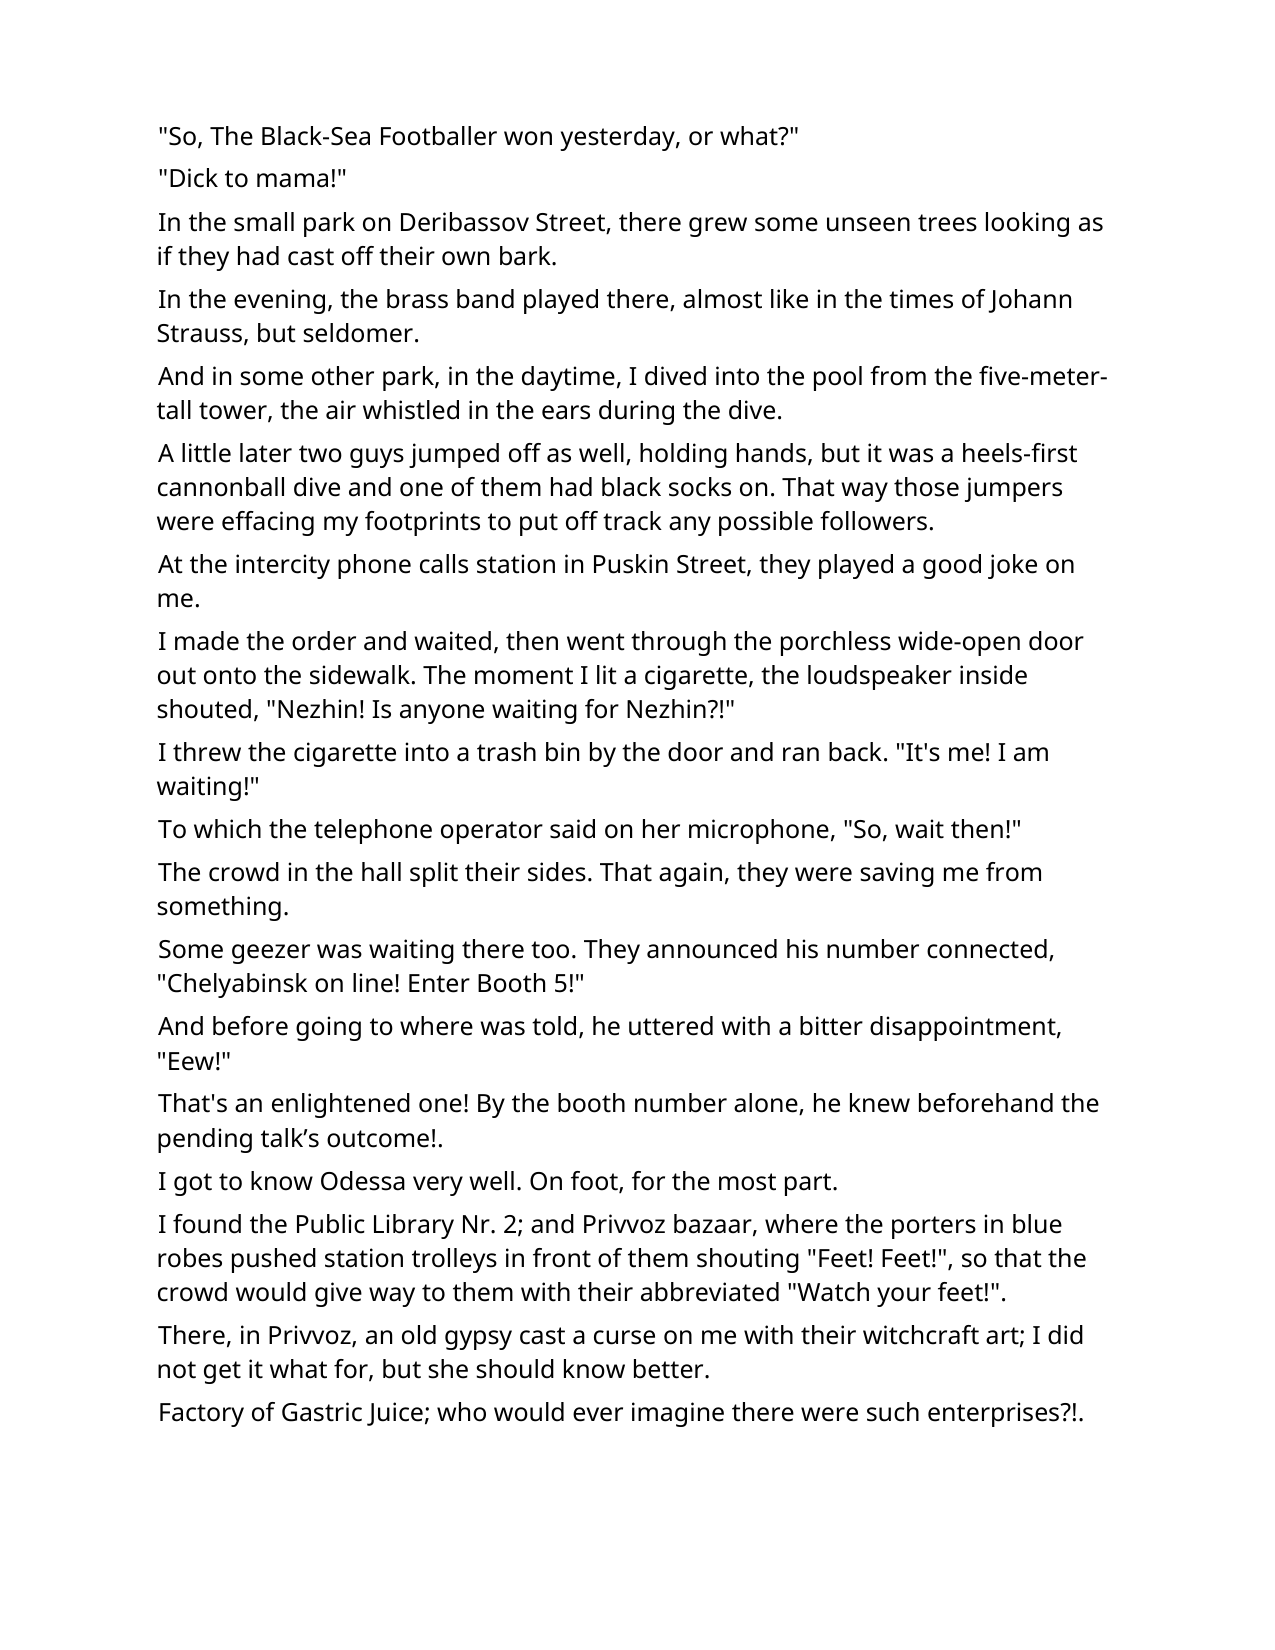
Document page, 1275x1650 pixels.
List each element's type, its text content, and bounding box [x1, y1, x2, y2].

text "So, The Black-Sea Footballer won yesterday, or what?" [156, 118, 1118, 152]
text Factory of Gastric Juice; who would ever imagine there were such enterprises?!. [156, 1394, 1118, 1428]
text In the small park on Deribassov Street, there grew some unseen trees looking as if they had cast off their own bark. [156, 204, 1118, 272]
text Some geezer was waiting there too. They announced his number connected, "Chelyabinsk on line! Enter Booth 5!" [156, 932, 1118, 1000]
text That's an enlightened one! By the booth number alone, he knew beforehand the pending talk’s outcome!. [156, 1086, 1118, 1154]
text I got to know Odessa very well. On foot, for the most part. [156, 1163, 1118, 1197]
text I made the order and waited, then went through the porchless wide-open door out onto the sidewalk. The moment I lit a cigarette, the loudspeaker inside shouted, "Nezhin! Is anyone waiting for Nezhin?!" [156, 624, 1118, 726]
text And before going to where was told, he uttered with a bitter disappointment, "Eew!" [156, 1009, 1118, 1077]
text The crowd in the hall split their sides. That again, they were saving me from something. [156, 855, 1118, 923]
text I threw the cigarette into a trash bin by the door and ran back. "It's me! I am waiting!" [156, 735, 1118, 803]
text At the intercity phone calls station in Puskin Street, they played a good joke on me. [156, 547, 1118, 615]
text I found the Public Library Nr. 2; and Privvoz bazaar, where the porters in blue robes pushed station trolleys in front of them shouting "Feet! Feet!", so that the crowd would give way to them with their abbreviated "Watch your feet!". [156, 1206, 1118, 1308]
text In the evening, the brass band played there, almost like in the times of Johann Strauss, but seldomer. [156, 281, 1118, 349]
text A little later two guys jumped off as well, holding hands, but it was a heels-first cannonball dive and one of them had black socks on. That way those jumpers were effacing my footprints to put off track any possible followers. [156, 435, 1118, 538]
text "Dick to mama!" [156, 161, 1118, 195]
text And in some other park, in the daytime, I dived into the pool from the five-meter-tall tower, the air whistled in the ears during the dive. [156, 358, 1118, 426]
text To which the telephone operator said on her microphone, "So, wait then!" [156, 812, 1118, 846]
text There, in Privvoz, an old gypsy cast a curse on me with their witchcraft art; I did not get it what for, but she should know better. [156, 1317, 1118, 1386]
